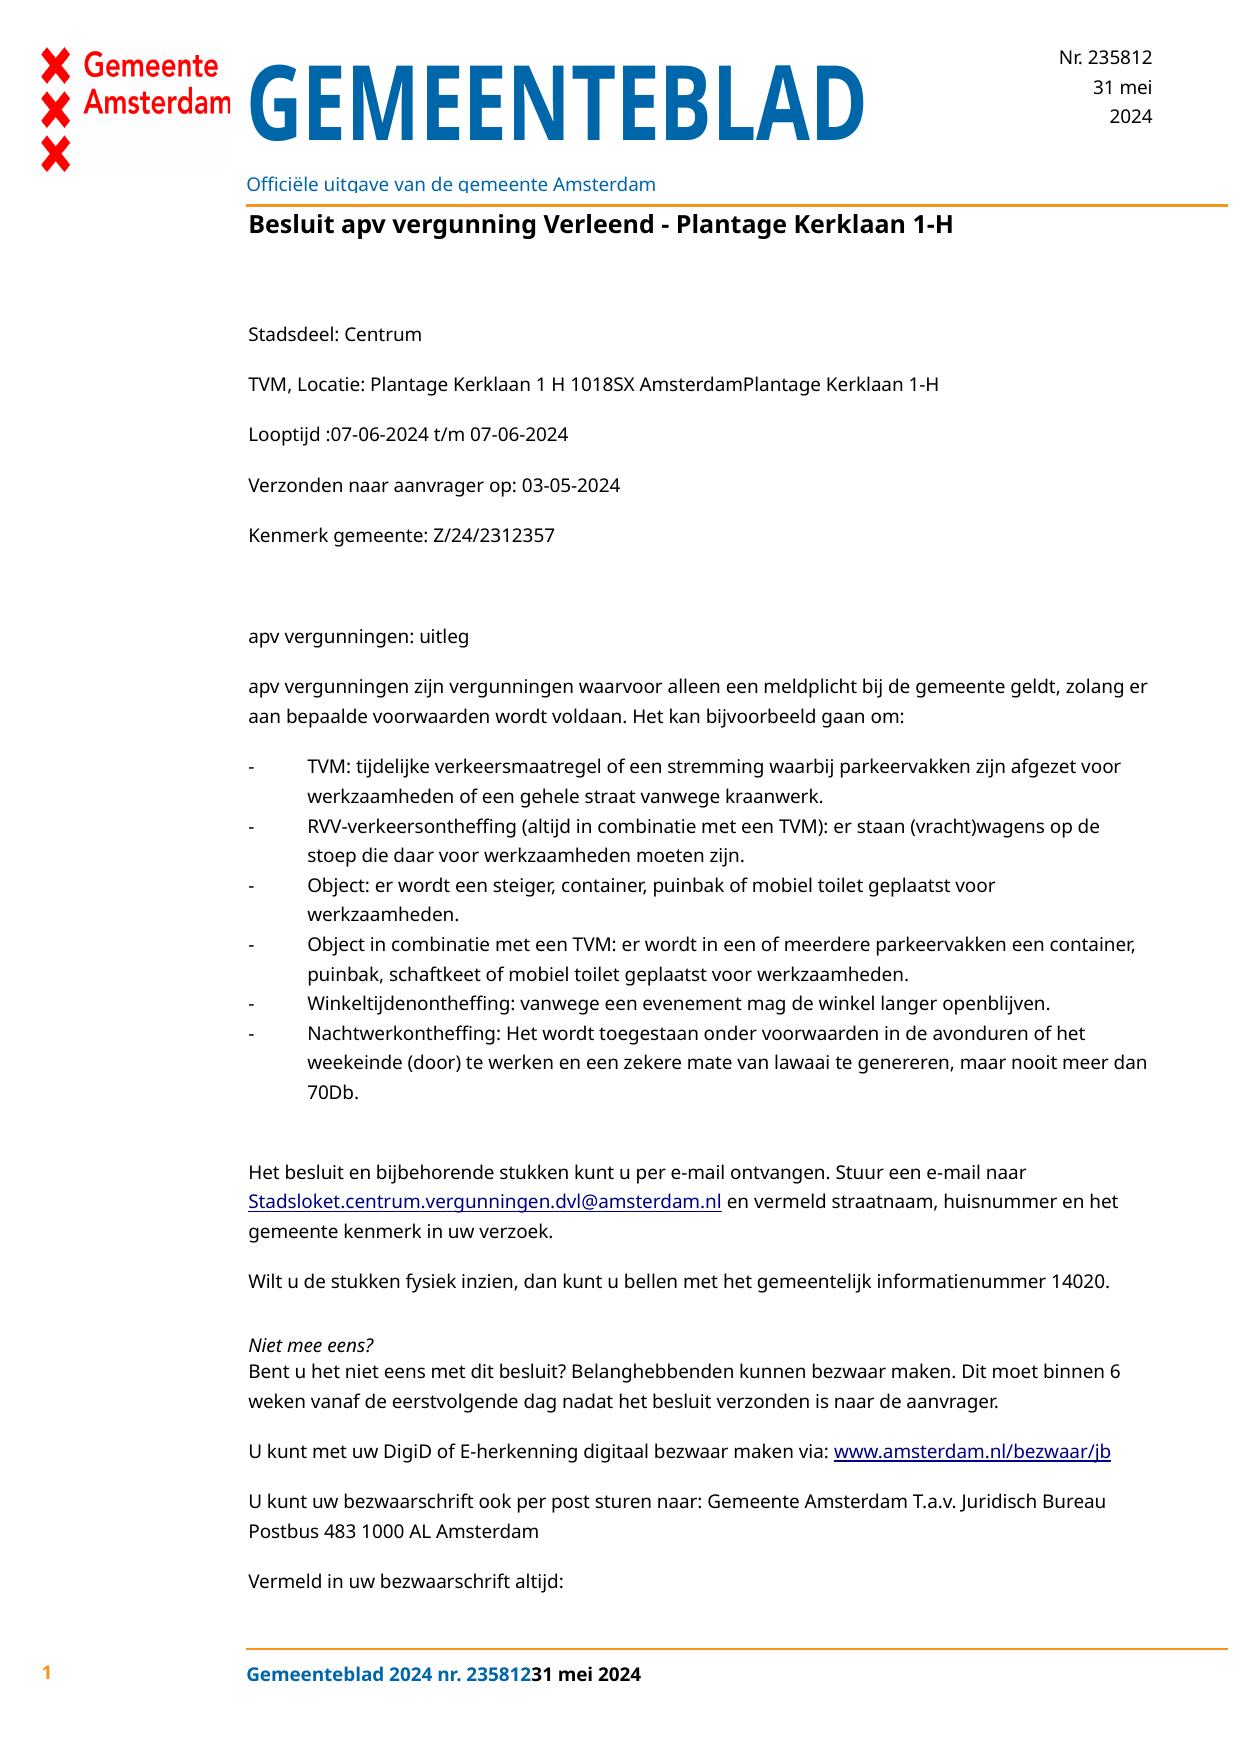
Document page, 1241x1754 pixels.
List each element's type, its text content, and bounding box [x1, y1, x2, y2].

text Besluit apv vergunning Verleend - Plantage Kerklaan 1-H [248, 207, 1152, 241]
text Het besluit en bijbehorende stukken kunt u per e-mail ontvangen. Stuur een e-mail naar Stadsloket.centrum.vergunningen.dvl@amsterdam.nl en vermeld straatnaam, huisnummer en het gemeente kenmerk in uw verzoek. [248, 1159, 1152, 1244]
list Nachtwerkontheffing: Het wordt toegestaan onder voorwaarden in de avonduren of het weekeinde (door) te werken en een zekere mate van lawaai te genereren, maar nooit meer dan 70Db. [248, 1020, 1152, 1105]
text Stadsdeel: Centrum [248, 321, 1152, 346]
list RVV-verkeersontheffing (altijd in combinatie met een TVM): er staan (vracht)wagens op de stoep die daar voor werkzaamheden moeten zijn. [248, 813, 1152, 868]
text apv vergunningen zijn vergunningen waarvoor alleen een meldplicht bij de gemeente geldt, zolang er aan bepaalde voorwaarden wordt voldaan. Het kan bijvoorbeeld gaan om: [248, 674, 1152, 729]
text Verzonden naar aanvrager op: 03-05-2024 [248, 472, 1152, 498]
text Wilt u de stukken fysiek inzien, dan kunt u bellen met het gemeentelijk informatienummer 14020. [248, 1269, 1152, 1294]
list Object: er wordt een steiger, container, puinbak of mobiel toilet geplaatst voor werkzaamheden. [248, 872, 1152, 927]
list Object in combinatie met een TVM: er wordt in een of meerdere parkeervakken een container, puinbak, schaftkeet of mobiel toilet geplaatst voor werkzaamheden. [248, 931, 1152, 986]
text Vermeld in uw bezwaarschrift altijd: [248, 1569, 1152, 1594]
text Niet mee eens? [248, 1333, 1152, 1358]
text TVM, Locatie: Plantage Kerklaan 1 H 1018SX AmsterdamPlantage Kerklaan 1-H [248, 371, 1152, 397]
text U kunt met uw DigiD of E-herkenning digitaal bezwaar maken via: www.amsterdam.nl/bezwaar/jb [248, 1438, 1152, 1464]
text Kenmerk gemeente: Z/24/2312357 [248, 522, 1152, 548]
list TVM: tijdelijke verkeersmaatregel of een stremming waarbij parkeervakken zijn afgezet voor werkzaamheden of een gehele straat vanwege kraanwerk. [248, 754, 1152, 809]
text Bent u het niet eens met dit besluit? Belanghebbenden kunnen bezwaar maken. Dit moet binnen 6 weken vanaf de eerstvolgende dag nadat het besluit verzonden is naar de aanvrager. [248, 1358, 1152, 1414]
list Winkeltijdenontheffing: vanwege een evenement mag de winkel langer openblijven. [248, 990, 1152, 1016]
text Looptijd :07-06-2024 t/m 07-06-2024 [248, 422, 1152, 447]
picture [41, 47, 231, 172]
text U kunt uw bezwaarschrift ook per post sturen naar: Gemeente Amsterdam T.a.v. Juridisch Bureau Postbus 483 1000 AL Amsterdam [248, 1489, 1152, 1544]
text apv vergunningen: uitleg [248, 623, 1152, 649]
